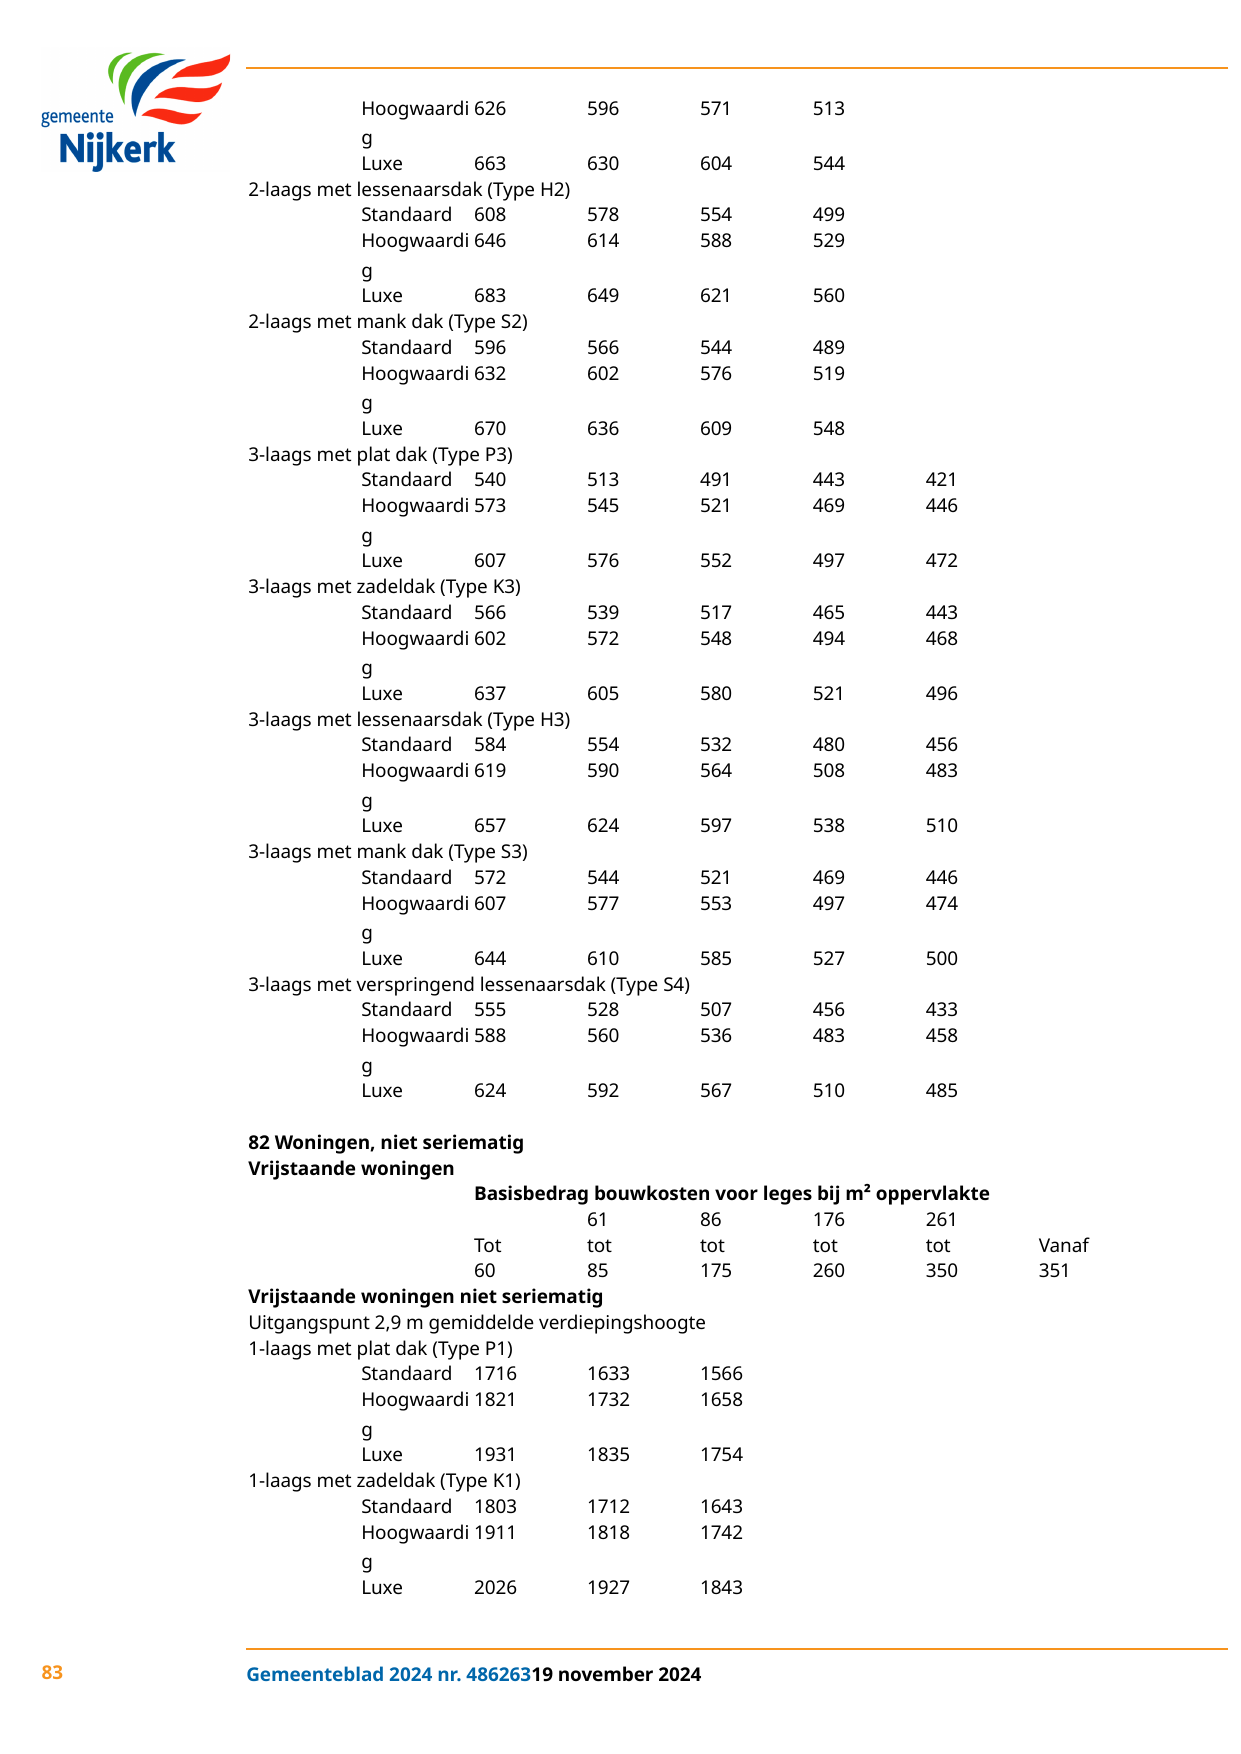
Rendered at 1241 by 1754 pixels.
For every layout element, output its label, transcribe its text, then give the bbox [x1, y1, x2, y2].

table_cell Hoogwaardig [361, 1519, 474, 1574]
table_cell [700, 838, 813, 864]
table_cell 636 [587, 415, 700, 441]
table_cell 619 [474, 757, 587, 813]
table_cell 3-laags met lessenaarsdak (Type H3) [248, 706, 700, 732]
table_cell [1039, 202, 1152, 227]
table_cell [248, 997, 361, 1022]
table_cell [1039, 945, 1152, 971]
table_cell Luxe [361, 1442, 474, 1467]
table_cell [248, 890, 361, 945]
table_cell 544 [587, 864, 700, 890]
table_cell 602 [474, 625, 587, 680]
table_cell [813, 573, 926, 599]
table_cell Hoogwaardig [361, 625, 474, 680]
table_cell Hoogwaardig [361, 757, 474, 813]
table_cell [926, 838, 1038, 864]
table_cell Hoogwaardig [361, 492, 474, 548]
table_cell [1039, 1386, 1152, 1442]
table_cell 3-laags met mank dak (Type S3) [248, 838, 700, 864]
table_cell 614 [587, 227, 700, 283]
table_cell 572 [587, 625, 700, 680]
table_cell [1039, 548, 1152, 573]
table_cell Vrijstaande woningen [248, 1155, 587, 1181]
table_cell [813, 1361, 926, 1386]
table_cell [587, 1155, 700, 1181]
table_cell 3-laags met verspringend lessenaarsdak (Type S4) [248, 971, 813, 997]
table_cell 553 [700, 890, 813, 945]
table_cell [248, 757, 361, 813]
table_cell [926, 1361, 1038, 1386]
table_cell [1039, 1155, 1152, 1181]
table_cell [926, 227, 1038, 283]
table_cell [248, 813, 361, 838]
table_cell [474, 1206, 587, 1232]
table_cell [248, 1181, 361, 1206]
table_cell 663 [474, 150, 587, 176]
table_cell 521 [813, 680, 926, 706]
table_cell 644 [474, 945, 587, 971]
table_cell [700, 573, 813, 599]
table_cell Luxe [361, 548, 474, 573]
table_cell [587, 1103, 700, 1129]
table_cell 552 [700, 548, 813, 573]
table_cell 3-laags met zadeldak (Type K3) [248, 573, 700, 599]
table_cell 446 [926, 864, 1038, 890]
table_cell [813, 838, 926, 864]
table_cell 1835 [587, 1442, 700, 1467]
table_cell [1039, 573, 1152, 599]
table_cell 646 [474, 227, 587, 283]
table_cell [926, 1284, 1038, 1309]
table_cell [248, 1103, 361, 1129]
table_cell 260 [813, 1258, 926, 1283]
picture [41, 47, 231, 172]
table_cell 624 [587, 813, 700, 838]
table_cell [1039, 813, 1152, 838]
table_cell Standaard [361, 1493, 474, 1519]
table_cell [1039, 1309, 1152, 1335]
table_cell 529 [813, 227, 926, 283]
table_cell [700, 308, 813, 334]
table_cell 519 [813, 360, 926, 415]
table_cell 604 [700, 150, 813, 176]
table_cell 443 [813, 467, 926, 492]
table_cell 592 [587, 1078, 700, 1103]
table_cell 489 [813, 334, 926, 360]
table_cell [248, 1258, 361, 1283]
table_cell [700, 441, 813, 467]
table_cell [813, 176, 926, 202]
table_cell 590 [587, 757, 700, 813]
table_cell 513 [587, 467, 700, 492]
table_cell 1931 [474, 1442, 587, 1467]
table_cell 507 [700, 997, 813, 1022]
table_cell [813, 1103, 926, 1129]
table_cell [700, 706, 813, 732]
table_cell [248, 680, 361, 706]
table_cell [926, 308, 1038, 334]
table_cell [926, 1493, 1038, 1519]
table_cell 532 [700, 732, 813, 757]
table_cell 588 [700, 227, 813, 283]
table_cell 1927 [587, 1574, 700, 1600]
table_cell 597 [700, 813, 813, 838]
table_cell [926, 1309, 1038, 1335]
table_cell [700, 1284, 813, 1309]
table_cell 602 [587, 360, 700, 415]
table_cell Uitgangspunt 2,9 m gemiddelde verdiepingshoogte [248, 1309, 813, 1335]
table_cell 1566 [700, 1361, 813, 1386]
table_cell [248, 1232, 361, 1258]
table_cell [248, 150, 361, 176]
table_cell Luxe [361, 1078, 474, 1103]
table_cell 480 [813, 732, 926, 757]
table_cell Hoogwaardig [361, 1386, 474, 1442]
table_cell [926, 1442, 1038, 1467]
table_cell tot [813, 1232, 926, 1258]
table_cell 351 [1039, 1258, 1152, 1283]
table_cell 1716 [474, 1361, 587, 1386]
table_cell [1039, 599, 1152, 625]
table_cell Luxe [361, 945, 474, 971]
table_cell [813, 1155, 926, 1181]
table_cell [1039, 1078, 1152, 1103]
table_cell 649 [587, 283, 700, 308]
table_cell 469 [813, 864, 926, 890]
table_cell [248, 360, 361, 415]
table_cell [813, 1335, 926, 1361]
table_cell 560 [587, 1022, 700, 1078]
table_cell [1039, 1022, 1152, 1078]
table_cell [1039, 1103, 1152, 1129]
table_cell [248, 334, 361, 360]
table_cell 584 [474, 732, 587, 757]
table_cell [248, 467, 361, 492]
table_cell 500 [926, 945, 1038, 971]
table_cell 421 [926, 467, 1038, 492]
table_cell 544 [700, 334, 813, 360]
table_cell 458 [926, 1022, 1038, 1078]
table_cell [1039, 1129, 1152, 1155]
table_cell 564 [700, 757, 813, 813]
table_cell [700, 1103, 813, 1129]
table_cell [926, 334, 1038, 360]
table_cell [813, 1129, 926, 1155]
table_cell 176 [813, 1206, 926, 1232]
table_cell [1039, 334, 1152, 360]
table_cell [361, 1103, 474, 1129]
table_cell [926, 1129, 1038, 1155]
table_cell [813, 441, 926, 467]
table_cell [1039, 997, 1152, 1022]
table_cell 626 [474, 95, 587, 150]
table_cell [1039, 971, 1152, 997]
table_cell [926, 150, 1038, 176]
table_cell 588 [474, 1022, 587, 1078]
table_cell [248, 492, 361, 548]
table_cell 1803 [474, 1493, 587, 1519]
table_cell [813, 1574, 926, 1600]
table_cell tot [587, 1232, 700, 1258]
table_cell 536 [700, 1022, 813, 1078]
table_cell [1039, 706, 1152, 732]
table_cell 637 [474, 680, 587, 706]
table_cell 469 [813, 492, 926, 548]
table_cell [1039, 492, 1152, 548]
table_cell 609 [700, 415, 813, 441]
table_cell 521 [700, 492, 813, 548]
table_cell [1039, 1442, 1152, 1467]
table_cell [248, 945, 361, 971]
table_cell 510 [926, 813, 1038, 838]
table_cell [926, 415, 1038, 441]
table_cell tot [926, 1232, 1038, 1258]
table_cell [813, 1519, 926, 1574]
table_cell 496 [926, 680, 1038, 706]
table_cell [587, 1129, 700, 1155]
table_cell [1039, 176, 1152, 202]
table_cell [248, 1206, 361, 1232]
table_cell Standaard [361, 997, 474, 1022]
table_cell [813, 1442, 926, 1467]
table_cell 1-laags met zadeldak (Type K1) [248, 1468, 700, 1493]
table_cell 175 [700, 1258, 813, 1283]
table_cell [1039, 227, 1152, 283]
table_cell [1039, 1206, 1152, 1232]
table_cell [1039, 415, 1152, 441]
table_cell Standaard [361, 1361, 474, 1386]
table_cell 621 [700, 283, 813, 308]
table_cell [813, 1468, 926, 1493]
table_cell [926, 1574, 1038, 1600]
table_cell [587, 1335, 700, 1361]
table_cell 566 [587, 334, 700, 360]
table_cell 528 [587, 997, 700, 1022]
table_cell [248, 625, 361, 680]
table_cell [700, 1335, 813, 1361]
table_cell [1039, 1361, 1152, 1386]
table_cell 540 [474, 467, 587, 492]
table_cell [248, 1022, 361, 1078]
table_cell 1821 [474, 1386, 587, 1442]
table_cell 544 [813, 150, 926, 176]
table_cell 566 [474, 599, 587, 625]
table_cell 82 Woningen, niet seriematig [248, 1129, 587, 1155]
table_cell [926, 706, 1038, 732]
table_cell [700, 1129, 813, 1155]
table_cell 497 [813, 890, 926, 945]
table_cell Hoogwaardig [361, 360, 474, 415]
table_cell 517 [700, 599, 813, 625]
table_cell 508 [813, 757, 926, 813]
table_cell Luxe [361, 415, 474, 441]
table_cell 1843 [700, 1574, 813, 1600]
table_cell 446 [926, 492, 1038, 548]
table_cell [1039, 360, 1152, 415]
table_cell Basisbedrag bouwkosten voor leges bij m² oppervlakte [474, 1181, 1152, 1206]
table_cell 548 [700, 625, 813, 680]
table_cell 456 [926, 732, 1038, 757]
table_cell [1039, 95, 1152, 150]
table_cell [813, 706, 926, 732]
table_cell 1643 [700, 1493, 813, 1519]
table_cell 1911 [474, 1519, 587, 1574]
table_cell 494 [813, 625, 926, 680]
table_cell [248, 599, 361, 625]
table_cell [248, 1442, 361, 1467]
table_cell [700, 1155, 813, 1181]
table_cell 472 [926, 548, 1038, 573]
table_cell 485 [926, 1078, 1038, 1103]
table_cell [474, 1103, 587, 1129]
table_cell [248, 1386, 361, 1442]
table_cell Standaard [361, 334, 474, 360]
table_cell Luxe [361, 150, 474, 176]
table_cell [361, 1181, 474, 1206]
table_cell 683 [474, 283, 587, 308]
table_cell 1818 [587, 1519, 700, 1574]
table_cell [248, 548, 361, 573]
table_cell 527 [813, 945, 926, 971]
table_cell 596 [587, 95, 700, 150]
table_cell 573 [474, 492, 587, 548]
table_cell 554 [587, 732, 700, 757]
table_cell [1039, 680, 1152, 706]
table_cell 571 [700, 95, 813, 150]
table_cell 567 [700, 1078, 813, 1103]
table_cell 443 [926, 599, 1038, 625]
table_cell 538 [813, 813, 926, 838]
table_cell [361, 1232, 474, 1258]
table_cell 670 [474, 415, 587, 441]
table_cell 2026 [474, 1574, 587, 1600]
table_cell Standaard [361, 467, 474, 492]
table_cell Vanaf [1039, 1232, 1152, 1258]
table_cell 497 [813, 548, 926, 573]
table_cell Luxe [361, 680, 474, 706]
table_cell Hoogwaardig [361, 227, 474, 283]
table_cell 1712 [587, 1493, 700, 1519]
table_cell [1039, 441, 1152, 467]
table_cell [248, 283, 361, 308]
table_cell 1732 [587, 1386, 700, 1442]
table_cell 499 [813, 202, 926, 227]
table_cell Standaard [361, 599, 474, 625]
table_cell 580 [700, 680, 813, 706]
table_cell 1-laags met plat dak (Type P1) [248, 1335, 587, 1361]
table_cell [1039, 1335, 1152, 1361]
table_cell 483 [813, 1022, 926, 1078]
table_cell 572 [474, 864, 587, 890]
table_cell Luxe [361, 283, 474, 308]
table_cell 474 [926, 890, 1038, 945]
table_cell [1039, 757, 1152, 813]
table_cell 456 [813, 997, 926, 1022]
table_cell 61 [587, 1206, 700, 1232]
table_cell [926, 1386, 1038, 1442]
table_cell [1039, 864, 1152, 890]
table_cell 86 [700, 1206, 813, 1232]
table_cell [926, 1155, 1038, 1181]
table_cell 607 [474, 548, 587, 573]
table_cell [587, 441, 700, 467]
table_cell 576 [700, 360, 813, 415]
table_cell [1039, 732, 1152, 757]
table_cell 521 [700, 864, 813, 890]
table_cell [1039, 1574, 1152, 1600]
table_cell [248, 227, 361, 283]
table_cell [926, 360, 1038, 415]
table_cell [926, 971, 1038, 997]
table_cell [248, 1519, 361, 1574]
table_cell [248, 1361, 361, 1386]
table_cell Hoogwaardig [361, 95, 474, 150]
table_cell 510 [813, 1078, 926, 1103]
table_cell 610 [587, 945, 700, 971]
table_cell [1039, 150, 1152, 176]
table_cell 1742 [700, 1519, 813, 1574]
table_cell [1039, 838, 1152, 864]
table_cell 468 [926, 625, 1038, 680]
table_cell [1039, 1468, 1152, 1493]
table_cell [1039, 890, 1152, 945]
table_cell 350 [926, 1258, 1038, 1283]
table_cell [361, 1206, 474, 1232]
table_cell Standaard [361, 202, 474, 227]
table_cell Luxe [361, 1574, 474, 1600]
table_cell [813, 308, 926, 334]
table_cell 3-laags met plat dak (Type P3) [248, 441, 587, 467]
table_cell [813, 1386, 926, 1442]
table_cell [926, 176, 1038, 202]
table_cell 539 [587, 599, 700, 625]
table_cell Standaard [361, 732, 474, 757]
table_cell [926, 202, 1038, 227]
table_cell Tot [474, 1232, 587, 1258]
table_cell [813, 1309, 926, 1335]
table_cell 657 [474, 813, 587, 838]
table_cell [700, 176, 813, 202]
table_cell [248, 732, 361, 757]
table_cell 433 [926, 997, 1038, 1022]
table_cell 596 [474, 334, 587, 360]
table_cell 578 [587, 202, 700, 227]
table_cell 632 [474, 360, 587, 415]
table_cell [248, 1574, 361, 1600]
table_cell [1039, 1284, 1152, 1309]
table_cell tot [700, 1232, 813, 1258]
table_cell 2-laags met lessenaarsdak (Type H2) [248, 176, 700, 202]
table_cell 60 [474, 1258, 587, 1283]
table_cell Hoogwaardig [361, 1022, 474, 1078]
table_cell [361, 1258, 474, 1283]
table_cell 585 [700, 945, 813, 971]
table_cell [926, 441, 1038, 467]
table_cell Standaard [361, 864, 474, 890]
table_cell 261 [926, 1206, 1038, 1232]
table_cell [248, 95, 361, 150]
table_cell [926, 1468, 1038, 1493]
table_cell 555 [474, 997, 587, 1022]
table_cell [248, 202, 361, 227]
table_cell [248, 1078, 361, 1103]
table_cell 577 [587, 890, 700, 945]
table_cell [813, 1493, 926, 1519]
table_cell Hoogwaardig [361, 890, 474, 945]
table_cell 85 [587, 1258, 700, 1283]
table_cell [248, 415, 361, 441]
table_cell 605 [587, 680, 700, 706]
table_cell 554 [700, 202, 813, 227]
table_cell Vrijstaande woningen niet seriematig [248, 1284, 700, 1309]
table_cell 548 [813, 415, 926, 441]
table_cell 624 [474, 1078, 587, 1103]
table_cell [1039, 1519, 1152, 1574]
table_cell 465 [813, 599, 926, 625]
table_cell [1039, 1493, 1152, 1519]
table_cell [926, 1103, 1038, 1129]
table_cell [248, 1493, 361, 1519]
table_cell 1633 [587, 1361, 700, 1386]
table_cell 1754 [700, 1442, 813, 1467]
table_cell [1039, 308, 1152, 334]
table_cell [248, 864, 361, 890]
table_cell 545 [587, 492, 700, 548]
table_cell 491 [700, 467, 813, 492]
table_cell [1039, 283, 1152, 308]
table_cell 2-laags met mank dak (Type S2) [248, 308, 700, 334]
table_cell 483 [926, 757, 1038, 813]
table_cell 608 [474, 202, 587, 227]
table_cell [926, 95, 1038, 150]
table_cell 576 [587, 548, 700, 573]
table_cell [926, 1335, 1038, 1361]
table_cell [926, 1519, 1038, 1574]
table_cell 607 [474, 890, 587, 945]
table_cell 1658 [700, 1386, 813, 1442]
table_cell [1039, 625, 1152, 680]
table_cell 513 [813, 95, 926, 150]
table_cell [813, 1284, 926, 1309]
table_cell Luxe [361, 813, 474, 838]
table_cell [926, 573, 1038, 599]
table_cell 560 [813, 283, 926, 308]
table_cell 630 [587, 150, 700, 176]
table_cell [700, 1468, 813, 1493]
table_cell [813, 971, 926, 997]
table_cell [1039, 467, 1152, 492]
table_cell [926, 283, 1038, 308]
